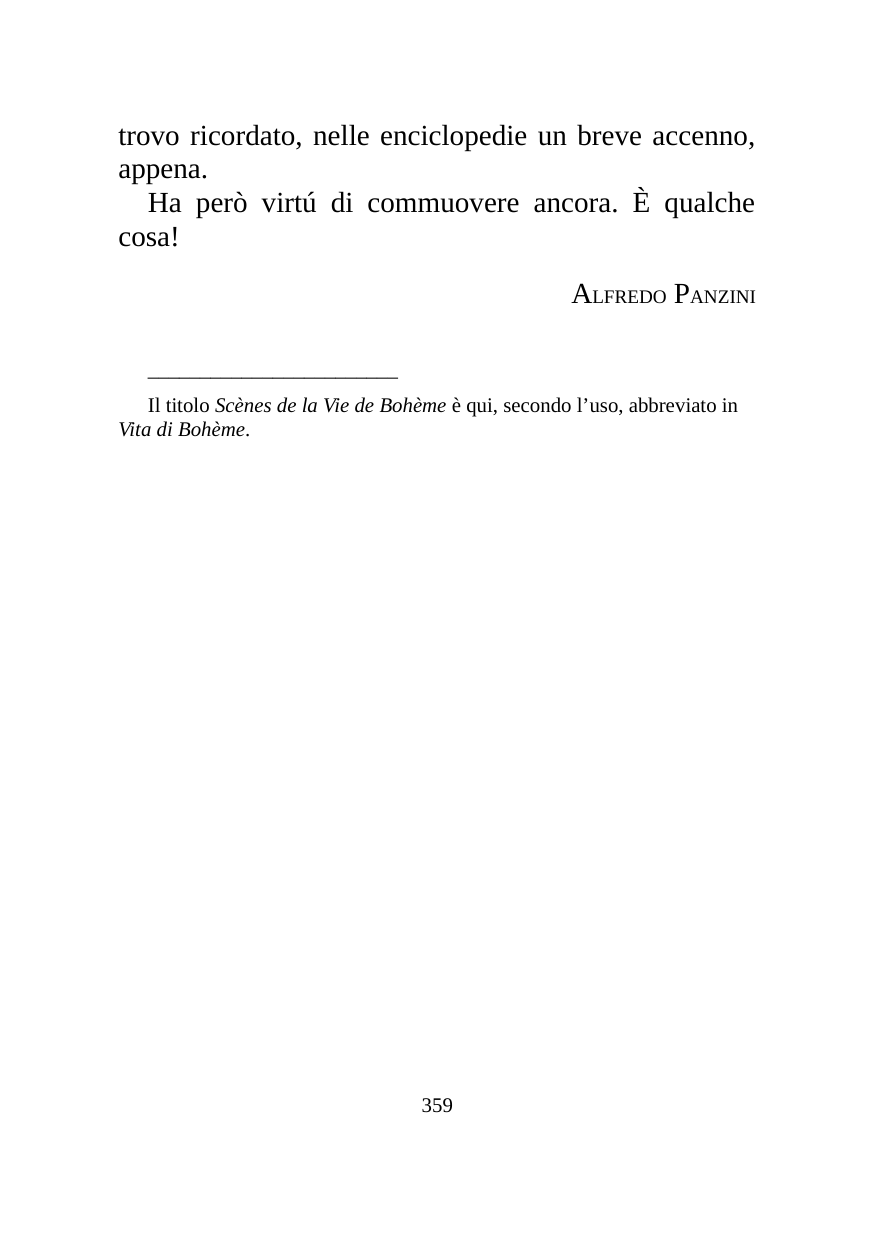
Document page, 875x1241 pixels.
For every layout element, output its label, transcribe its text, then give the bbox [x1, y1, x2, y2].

text Il titolo Scènes de la Vie de Bohème è qui, secondo l’uso, abbreviato in Vita di Bohème. [118, 393, 756, 441]
text Alfredo Panzini [118, 276, 756, 309]
text ________________________ [118, 357, 756, 381]
text trovo ricordato, nelle enciclopedie un breve accenno, appena. [118, 118, 756, 185]
text Ha però virtú di commuovere ancora. È qualche cosa! [118, 185, 756, 252]
